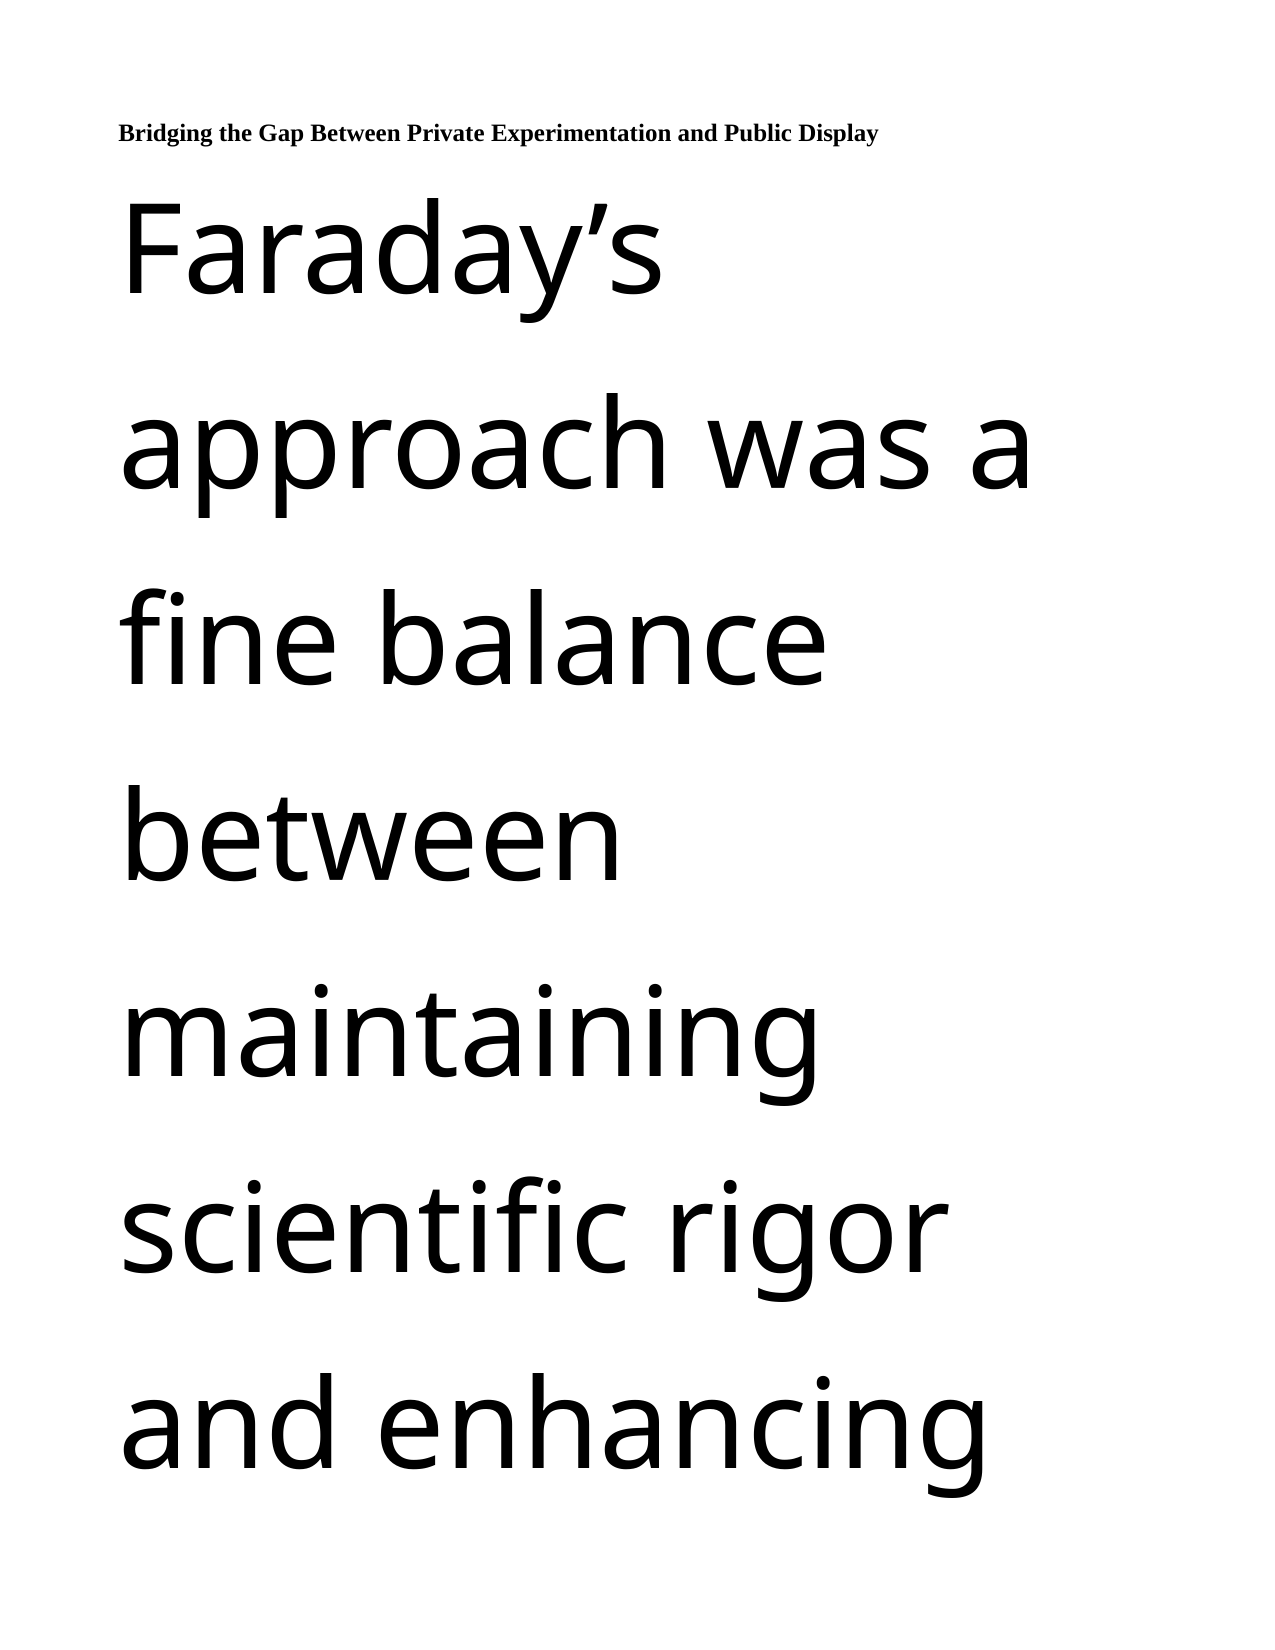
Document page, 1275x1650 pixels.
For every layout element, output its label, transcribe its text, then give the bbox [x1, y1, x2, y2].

subtitle Bridging the Gap Between Private Experimentation and Public Display [118, 118, 1157, 147]
text Faraday’s approach was a fine balance between maintaining scientific rigor and enhancing [118, 159, 1157, 1505]
